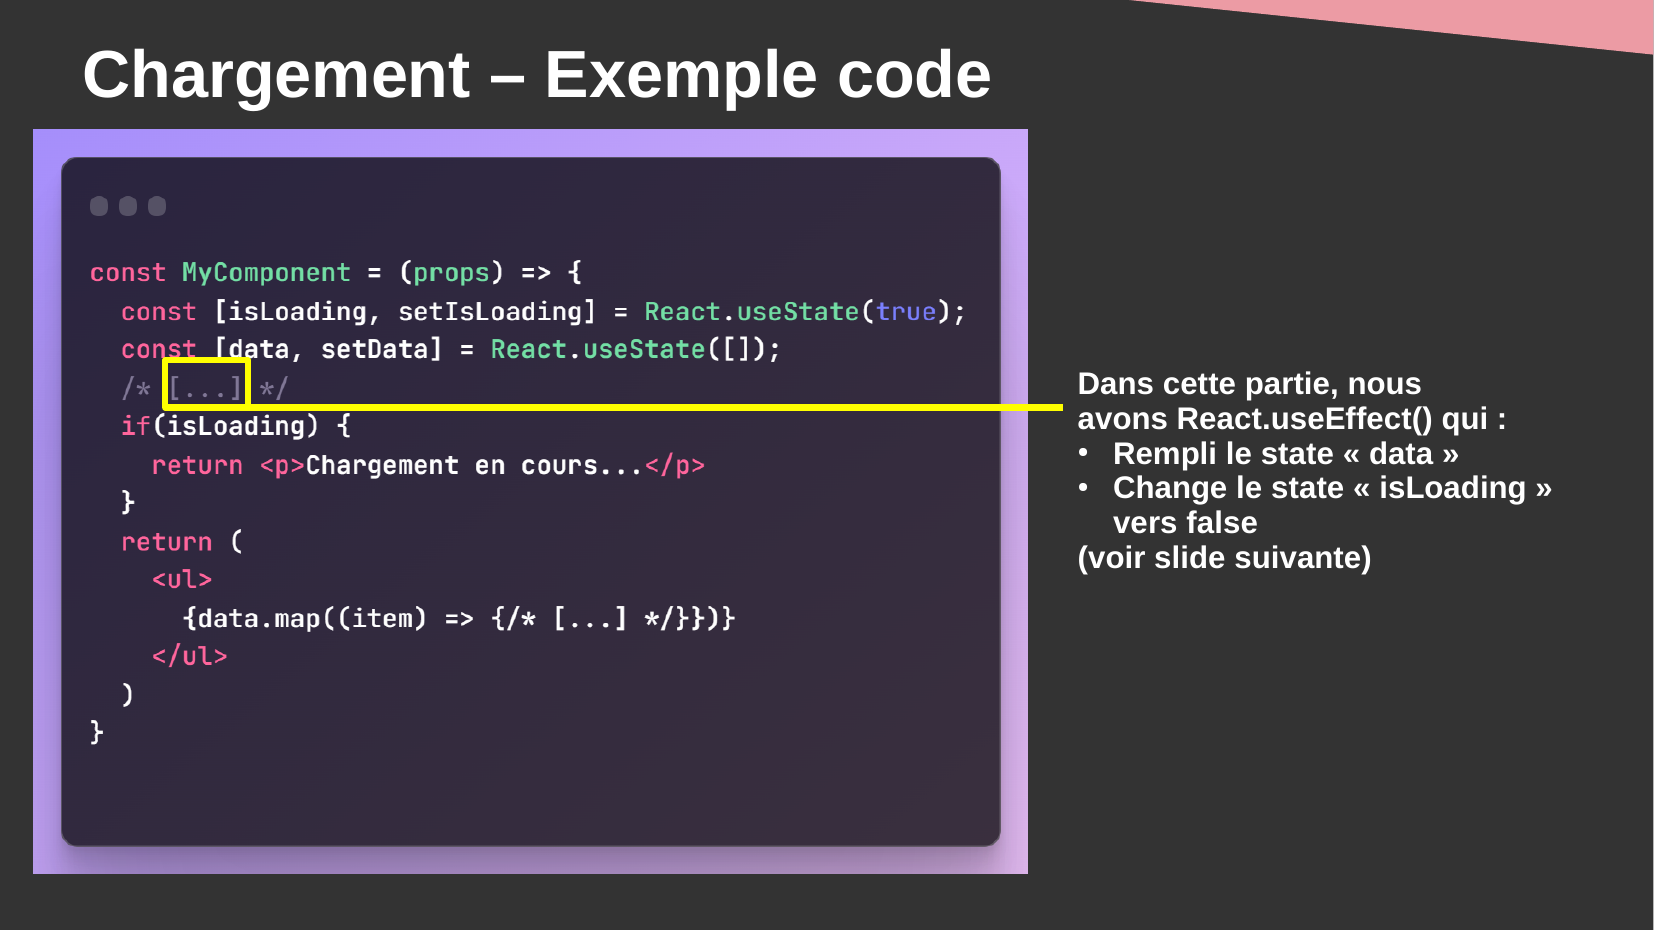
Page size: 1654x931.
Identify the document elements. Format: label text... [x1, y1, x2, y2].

picture [33, 129, 1028, 875]
text_box [1129, 0, 1654, 55]
text_box Dans cette partie, nous avons React.useEffect() qui : Rempli le state « data » Change le state « isLoading » vers false (voir slide suivante) [1062, 359, 1630, 583]
picture [168, 363, 245, 404]
title Chargement – Exemple code [82, 37, 1571, 114]
